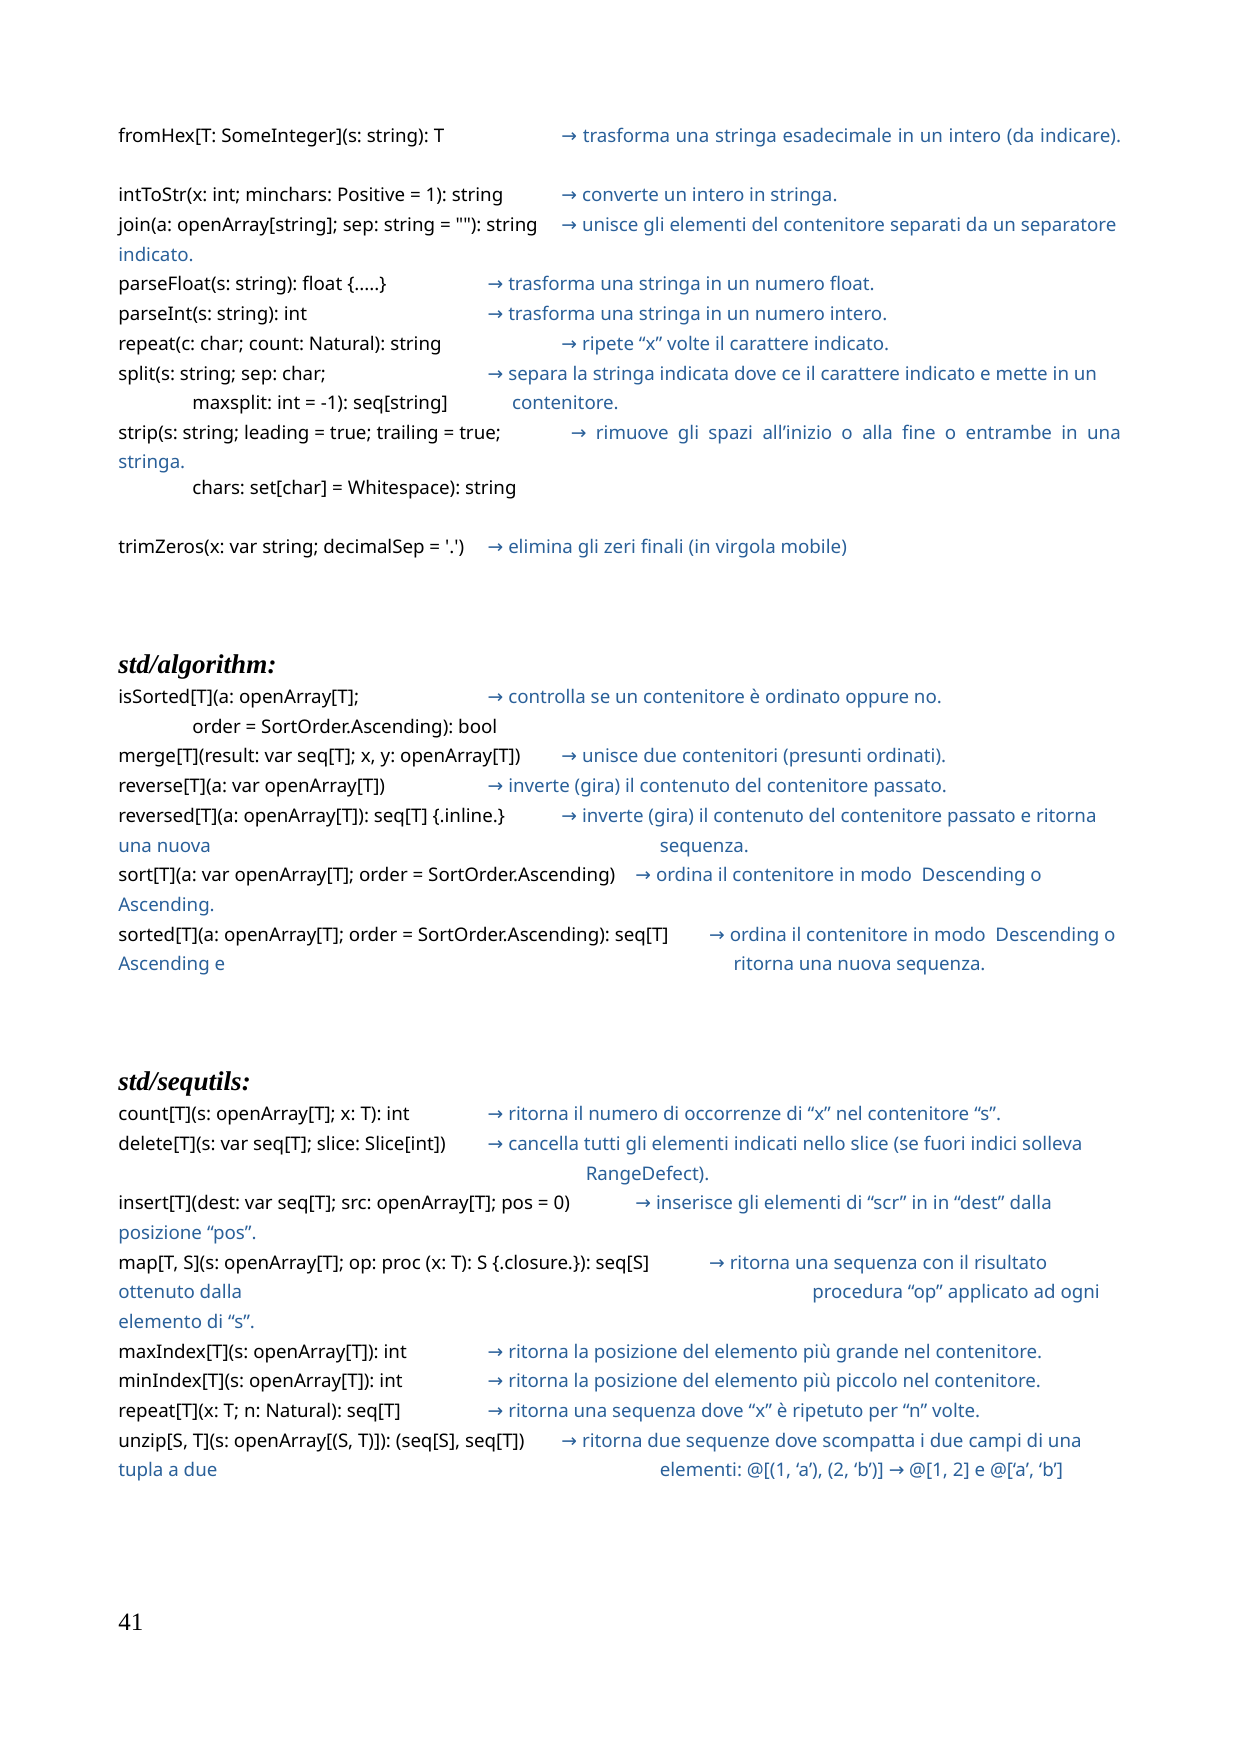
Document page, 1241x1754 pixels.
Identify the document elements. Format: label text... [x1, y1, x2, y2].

text fromHex[T: SomeInteger](s: string): T → trasforma una stringa esadecimale in un intero (da indicare). [118, 118, 1122, 177]
text insert[T](dest: var seq[T]; src: openArray[T]; pos = 0) → inserisce gli elementi di “scr” in in “dest” dalla posizione “pos”. [118, 1185, 1122, 1245]
text repeat[T](x: T; n: Natural): seq[T] → ritorna una sequenza dove “x” è ripetuto per “n” volte. [118, 1393, 1122, 1423]
text sort[T](a: var openArray[T]; order = SortOrder.Ascending) → ordina il contenitore in modo Descending o Ascending. [118, 857, 1122, 917]
text maxsplit: int = -1): seq[string] contenitore. [118, 385, 1122, 415]
text maxIndex[T](s: openArray[T]): int → ritorna la posizione del elemento più grande nel contenitore. [118, 1334, 1122, 1363]
text trimZeros(x: var string; decimalSep = '.') → elimina gli zeri finali (in virgola mobile) [118, 529, 1122, 559]
text reversed[T](a: openArray[T]): seq[T] {.inline.} → inverte (gira) il contenuto del contenitore passato e ritorna una nuova sequenza. [118, 798, 1122, 857]
text minIndex[T](s: openArray[T]): int → ritorna la posizione del elemento più piccolo nel contenitore. [118, 1363, 1122, 1393]
text delete[T](s: var seq[T]; slice: Slice[int]) → cancella tutti gli elementi indicati nello slice (se fuori indici solleva RangeDefect). [118, 1126, 1122, 1185]
text std/algorithm: [118, 648, 1122, 679]
text count[T](s: openArray[T]; x: T): int → ritorna il numero di occorrenze di “x” nel contenitore “s”. [118, 1096, 1122, 1126]
text merge[T](result: var seq[T]; x, y: openArray[T]) → unisce due contenitori (presunti ordinati). [118, 739, 1122, 768]
text join(a: openArray[string]; sep: string = ""): string → unisce gli elementi del contenitore separati da un separatore indicato. [118, 207, 1122, 267]
text split(s: string; sep: char; → separa la stringa indicata dove ce il carattere indicato e mette in un [118, 356, 1122, 385]
text strip(s: string; leading = true; trailing = true; → rimuove gli spazi all’inizio o alla fine o entrambe in una stringa. [118, 415, 1122, 474]
text parseFloat(s: string): float {.....} → trasforma una stringa in un numero float. [118, 267, 1122, 296]
text reverse[T](a: var openArray[T]) → inverte (gira) il contenuto del contenitore passato. [118, 768, 1122, 798]
text map[T, S](s: openArray[T]; op: proc (x: T): S {.closure.}): seq[S] → ritorna una sequenza con il risultato ottenuto dalla procedura “op” applicato ad ogni elemento di “s”. [118, 1245, 1122, 1334]
text parseInt(s: string): int → trasforma una stringa in un numero intero. [118, 296, 1122, 326]
text isSorted[T](a: openArray[T]; → controlla se un contenitore è ordinato oppure no. [118, 679, 1122, 709]
text chars: set[char] = Whitespace): string [118, 474, 1122, 500]
text repeat(c: char; count: Natural): string → ripete “x” volte il carattere indicato. [118, 326, 1122, 356]
text order = SortOrder.Ascending): bool [118, 709, 1122, 739]
text unzip[S, T](s: openArray[(S, T)]): (seq[S], seq[T]) → ritorna due sequenze dove scompatta i due campi di una tupla a due elementi: @[(1, ‘a’), (2, ‘b’)] → @[1, 2] e @[‘a’, ‘b’] [118, 1423, 1122, 1482]
text sorted[T](a: openArray[T]; order = SortOrder.Ascending): seq[T] → ordina il contenitore in modo Descending o Ascending e ritorna una nuova sequenza. [118, 917, 1122, 976]
text std/sequtils: [118, 1065, 1122, 1096]
text intToStr(x: int; minchars: Positive = 1): string → converte un intero in stringa. [118, 177, 1122, 207]
